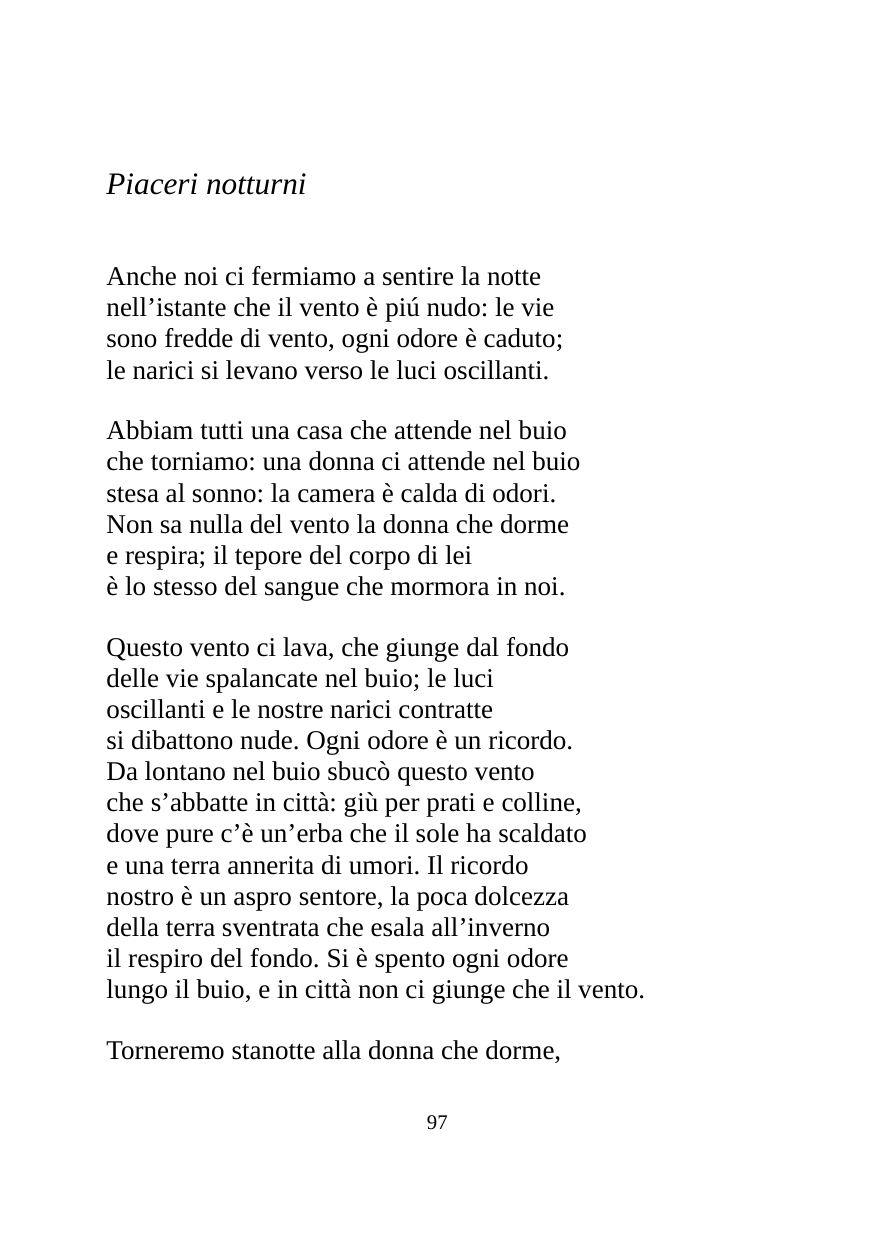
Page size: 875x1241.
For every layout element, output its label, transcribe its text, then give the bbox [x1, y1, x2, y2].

text Questo vento ci lava, che giunge dal fondo delle vie spalancate nel buio; le luci oscillanti e le nostre narici contratte si dibattono nude. Ogni odore è un ricordo. Da lontano nel buio sbucò questo vento che s’abbatte in città: giù per prati e colline, dove pure c’è un’erba che il sole ha scaldato e una terra annerita di umori. Il ricordo nostro è un aspro sentore, la poca dolcezza della terra sventrata che esala all’inverno il respiro del fondo. Si è spento ogni odore lungo il buio, e in città non ci giunge che il vento. [106, 631, 768, 1004]
text Abbiam tutti una casa che attende nel buio che torniamo: una donna ci attende nel buio stesa al sonno: la camera è calda di odori. Non sa nulla del vento la donna che dorme e respira; il tepore del corpo di lei è lo stesso del sangue che mormora in noi. [106, 414, 768, 601]
subtitle Piaceri notturni [106, 165, 768, 201]
text Anche noi ci fermiamo a sentire la notte nell’istante che il vento è piú nudo: le vie sono fredde di vento, ogni odore è caduto; le narici si levano verso le luci oscillanti. [106, 260, 768, 385]
text Torneremo stanotte alla donna che dorme, [106, 1034, 768, 1065]
